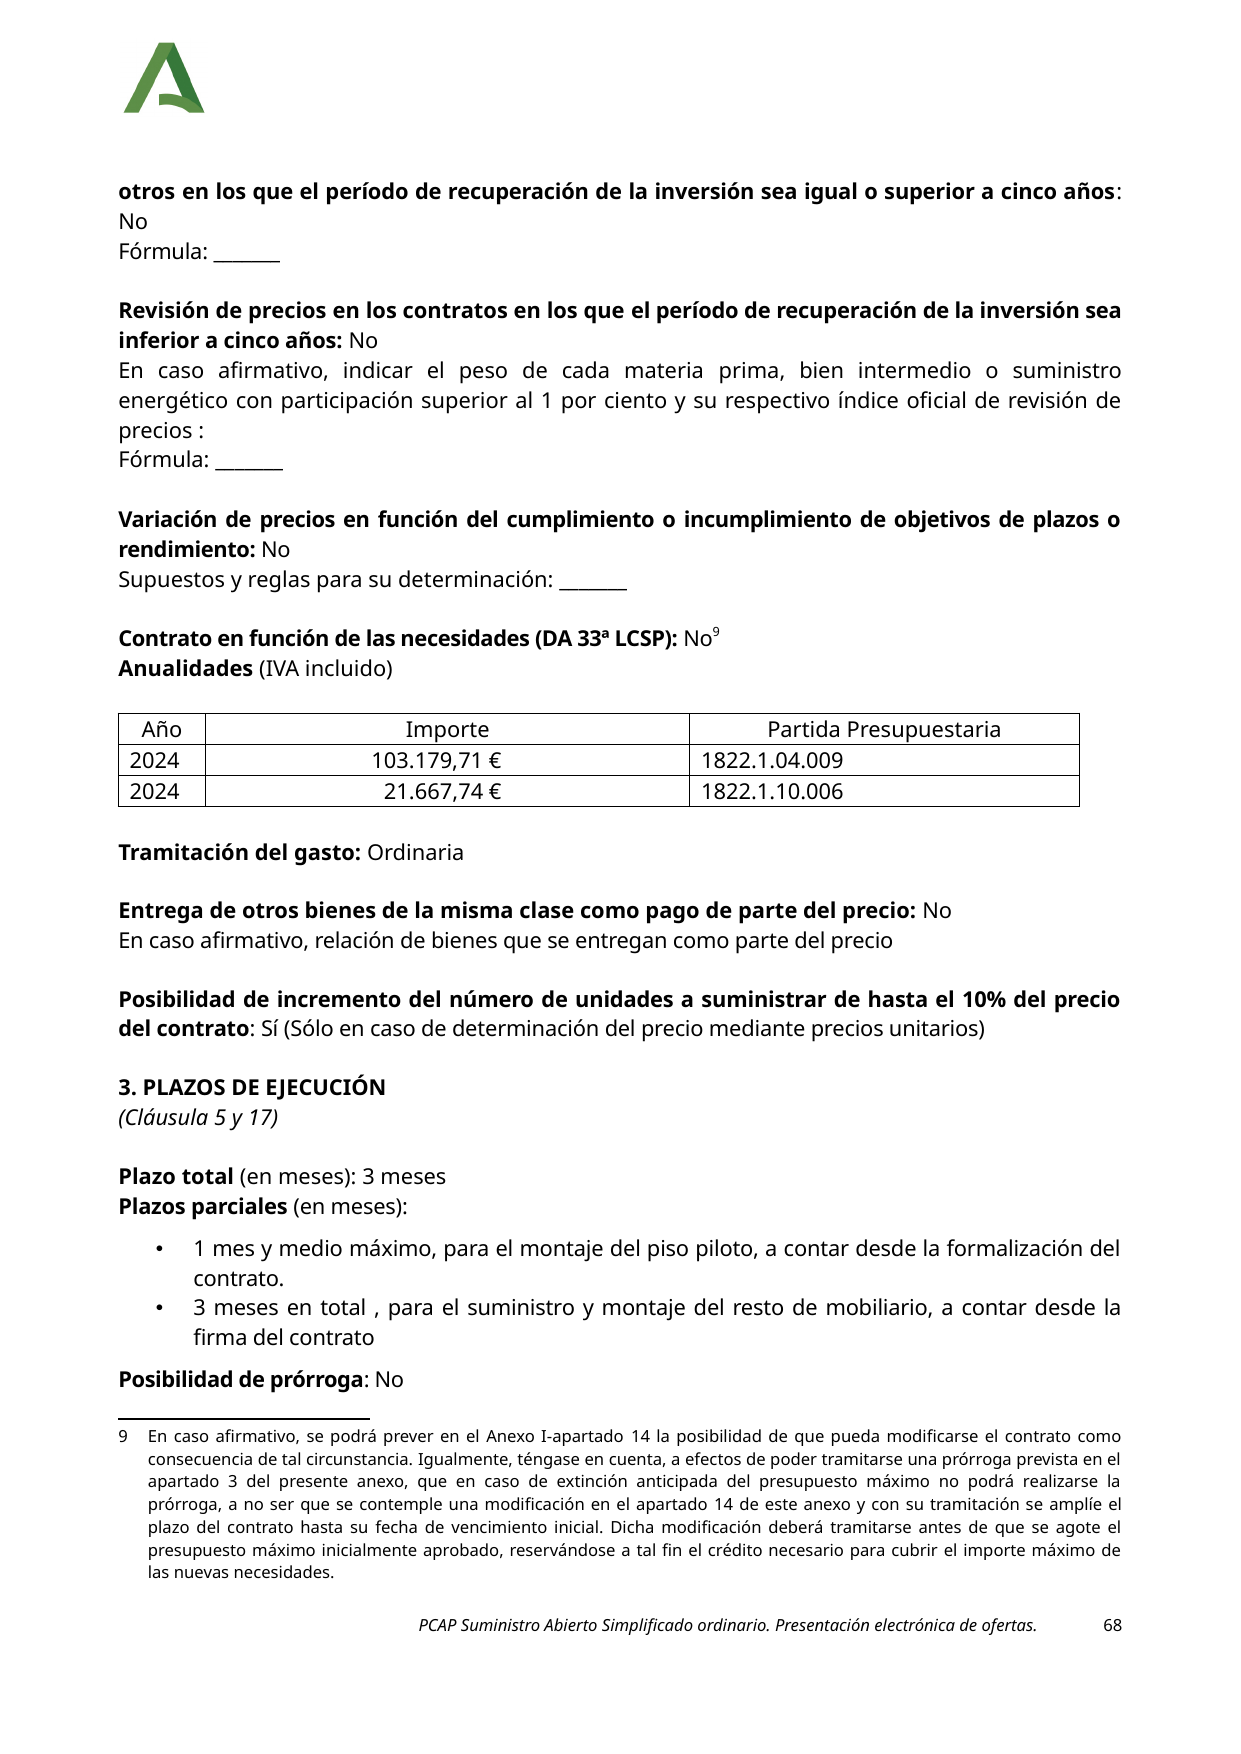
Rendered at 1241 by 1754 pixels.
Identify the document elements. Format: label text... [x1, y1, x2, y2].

text Fórmula: _______ [118, 444, 1122, 474]
text Posibilidad de incremento del número de unidades a suministrar de hasta el 10% del precio del contrato: Sí (Sólo en caso de determinación del precio mediante precios unitarios) [118, 984, 1122, 1043]
text (Cláusula 5 y 17) [118, 1102, 1122, 1132]
text Revisión de precios en los contratos en los que el período de recuperación de la inversión sea inferior a cinco años: No [118, 296, 1122, 355]
table_header Partida Presupuestaria [690, 714, 1079, 744]
table_cell 103.179,71 € [206, 745, 689, 775]
table_cell 21.667,74 € [206, 776, 689, 806]
text Variación de precios en función del cumplimiento o incumplimiento de objetivos de plazos o rendimiento: No [118, 504, 1122, 564]
list 1 mes y medio máximo, para el montaje del piso piloto, a contar desde la formalización del contrato. [156, 1233, 1122, 1292]
text En caso afirmativo, se podrá prever en el Anexo I-apartado 14 la posibilidad de que pueda modificarse el contrato como consecuencia de tal circunstancia. Igualmente, téngase en cuenta, a efectos de poder tramitarse una prórroga prevista en el apartado 3 del presente anexo, que en caso de extinción anticipada del presupuesto máximo no podrá realizarse la prórroga, a no ser que se contemple una modificación en el apartado 14 de este anexo y con su tramitación se amplíe el plazo del contrato hasta su fecha de vencimiento inicial. Dicha modificación deberá tramitarse antes de que se agote el presupuesto máximo inicialmente aprobado, reservándose a tal fin el crédito necesario para cubrir el importe máximo de las nuevas necesidades. [118, 1425, 1122, 1584]
list 3 meses en total , para el suministro y montaje del resto de mobiliario, a contar desde la firma del contrato [156, 1292, 1122, 1352]
text Plazos parciales (en meses): [118, 1191, 1122, 1221]
text En caso afirmativo, relación de bienes que se entregan como parte del precio [118, 925, 1122, 955]
table_cell 1822.1.04.009 [690, 745, 1079, 775]
table_cell 2024 [119, 776, 205, 806]
text Posibilidad de prórroga: No [118, 1364, 1122, 1393]
text Supuestos y reglas para su determinación: _______ [118, 564, 1122, 593]
text Tramitación del gasto: Ordinaria [118, 837, 1122, 867]
text 3. PLAZOS DE EJECUCIÓN [118, 1072, 1122, 1102]
text Fórmula: _______ [118, 236, 1122, 266]
table_header Año [119, 714, 205, 744]
table_cell 1822.1.10.006 [690, 776, 1079, 806]
text Entrega de otros bienes de la misma clase como pago de parte del precio: No [118, 895, 1122, 925]
text En caso afirmativo, indicar el peso de cada materia prima, bien intermedio o suministro energético con participación superior al 1 por ciento y su respectivo índice oficial de revisión de precios : [118, 355, 1122, 444]
text otros en los que el período de recuperación de la inversión sea igual o superior a cinco años: No [118, 176, 1122, 236]
table_cell 2024 [119, 745, 205, 775]
picture [119, 38, 209, 117]
text Anualidades (IVA incluido) [118, 653, 1122, 683]
text Plazo total (en meses): 3 meses [118, 1161, 1122, 1191]
table_header Importe [206, 714, 689, 744]
text Contrato en función de las necesidades (DA 33ª LCSP): No [118, 623, 1122, 653]
